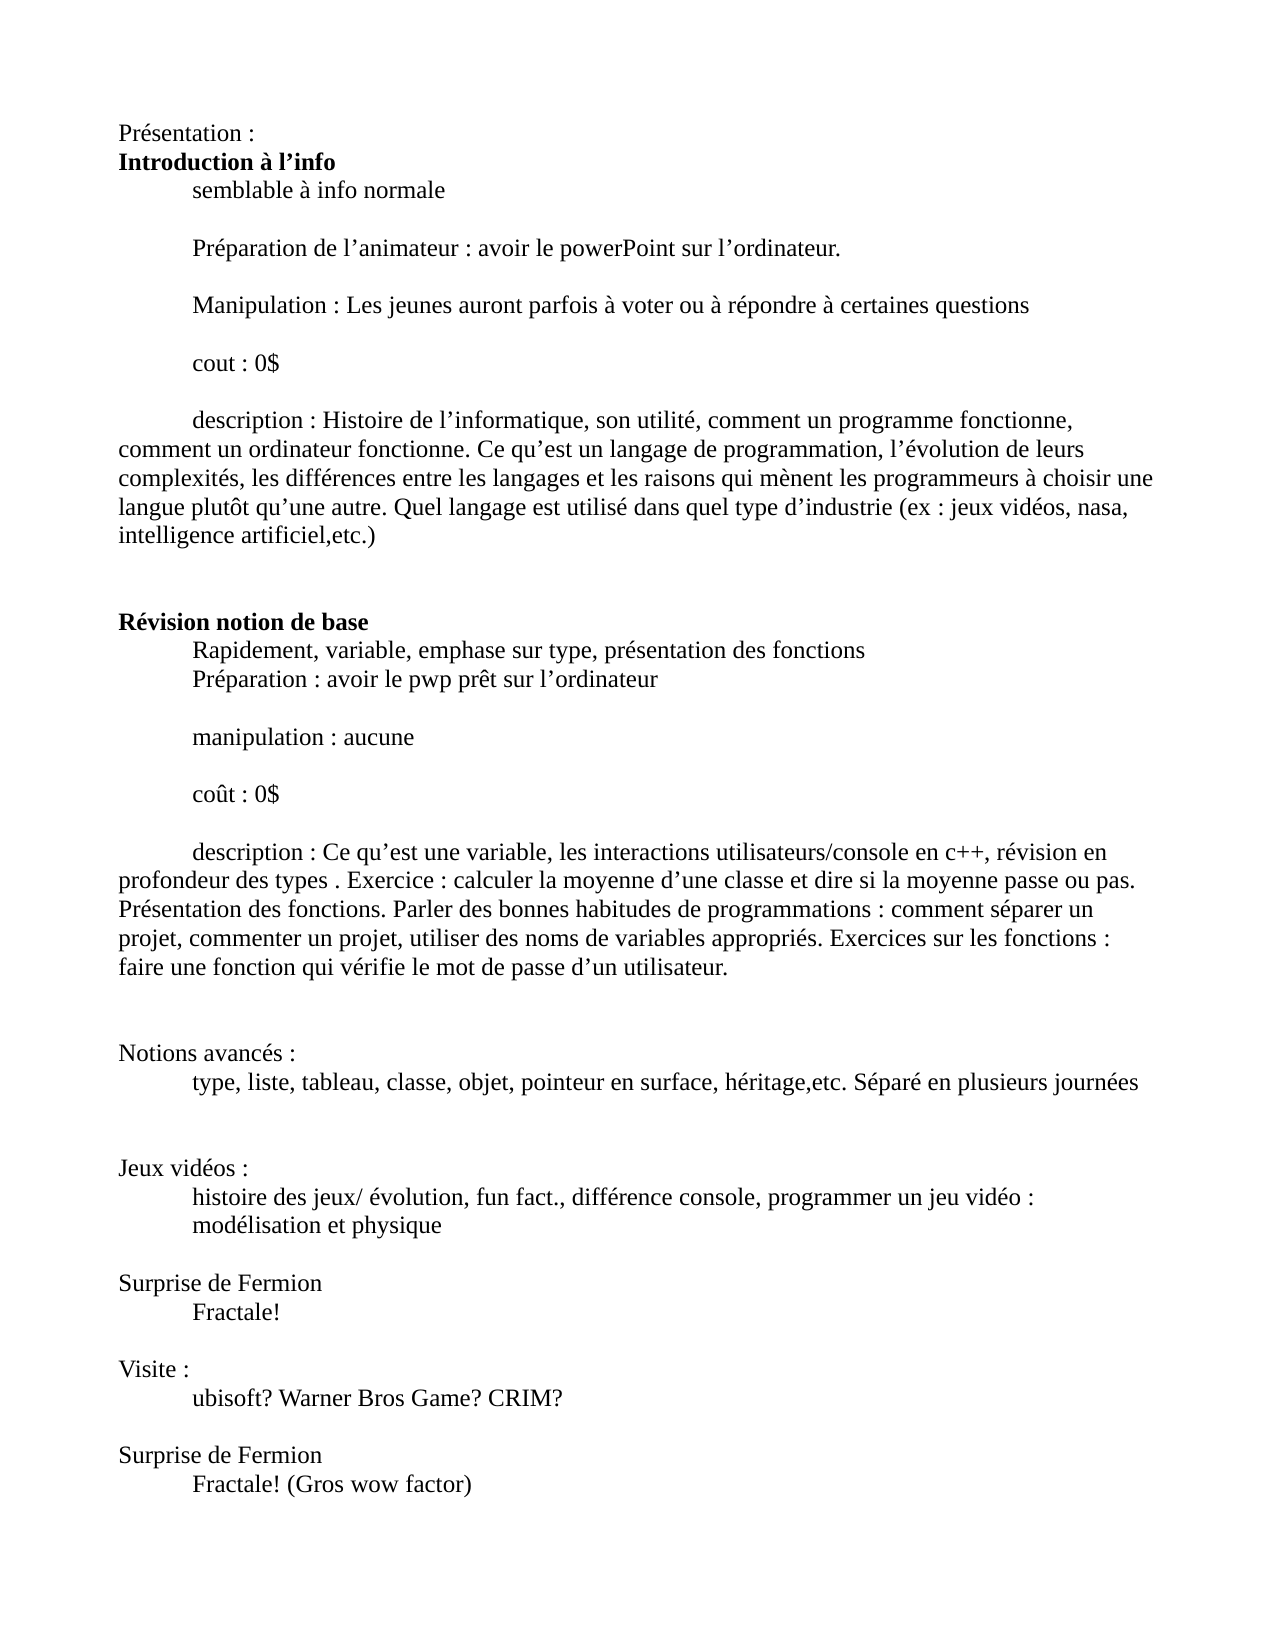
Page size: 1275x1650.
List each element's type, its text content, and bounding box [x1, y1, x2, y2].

text Manipulation : Les jeunes auront parfois à voter ou à répondre à certaines questions [118, 291, 1157, 319]
text semblable à info normale [118, 176, 1157, 204]
text ubisoft? Warner Bros Game? CRIM? [118, 1383, 1157, 1412]
text Fractale! (Gros wow factor) [118, 1469, 1157, 1498]
text Visite : [118, 1354, 1157, 1383]
text Rapidement, variable, emphase sur type, présentation des fonctions [118, 636, 1157, 664]
text coût : 0$ [118, 779, 1157, 808]
text description : Ce qu’est une variable, les interactions utilisateurs/console en c++, révision en profondeur des types . Exercice : calculer la moyenne d’une classe et dire si la moyenne passe ou pas. Présentation des fonctions. Parler des bonnes habitudes de programmations : comment séparer un projet, commenter un projet, utiliser des noms de variables appropriés. Exercices sur les fonctions : faire une fonction qui vérifie le mot de passe d’un utilisateur. [118, 837, 1157, 981]
text manipulation : aucune [118, 722, 1157, 751]
text Préparation de l’animateur : avoir le powerPoint sur l’ordinateur. [118, 233, 1157, 262]
text histoire des jeux/ évolution, fun fact., différence console, programmer un jeu vidéo : modélisation et physique [118, 1182, 1157, 1239]
text Jeux vidéos : [118, 1153, 1157, 1182]
text description : Histoire de l’informatique, son utilité, comment un programme fonctionne, comment un ordinateur fonctionne. Ce qu’est un langage de programmation, l’évolution de leurs complexités, les différences entre les langages et les raisons qui mènent les programmeurs à choisir une langue plutôt qu’une autre. Quel langage est utilisé dans quel type d’industrie (ex : jeux vidéos, nasa, intelligence artificiel,etc.) [118, 406, 1157, 549]
text Introduction à l’info [118, 147, 1157, 176]
text cout : 0$ [118, 348, 1157, 377]
text Surprise de Fermion [118, 1441, 1157, 1469]
text Présentation : [118, 118, 1157, 147]
text Préparation : avoir le pwp prêt sur l’ordinateur [118, 664, 1157, 693]
text type, liste, tableau, classe, objet, pointeur en surface, héritage,etc. Séparé en plusieurs journées [118, 1067, 1157, 1096]
text Fractale! [118, 1297, 1157, 1326]
text Notions avancés : [118, 1038, 1157, 1067]
text Révision notion de base [118, 607, 1157, 636]
text Surprise de Fermion [118, 1268, 1157, 1297]
